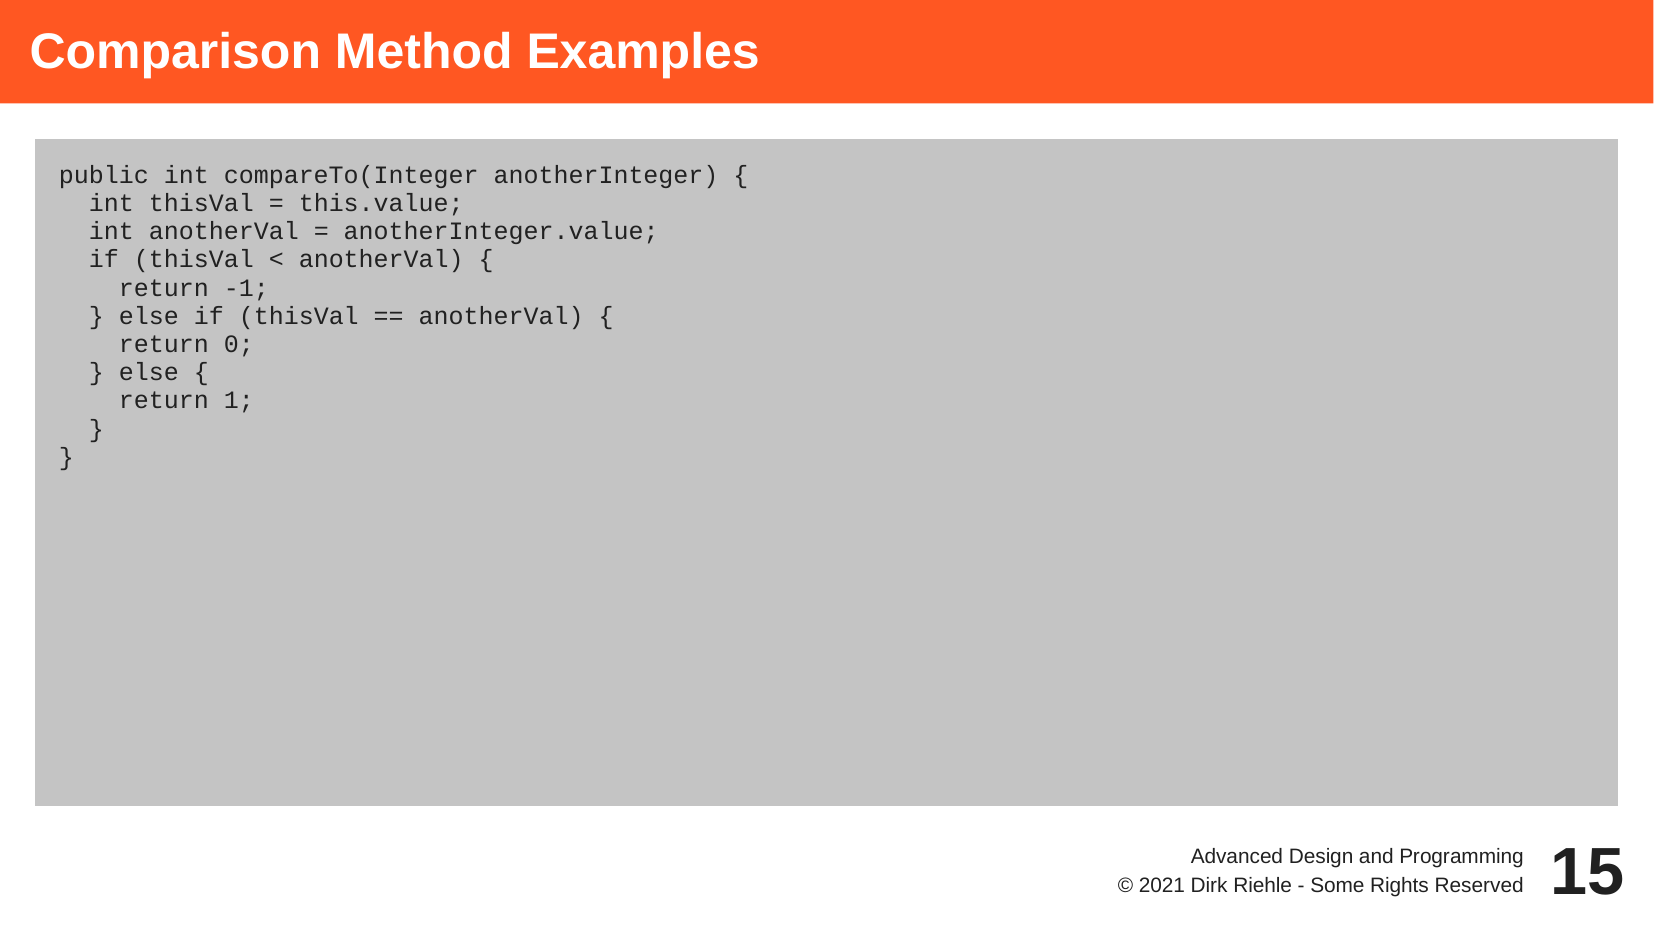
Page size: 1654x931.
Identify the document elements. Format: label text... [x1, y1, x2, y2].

title Comparison Method Examples [0, 0, 1654, 104]
list public int compareTo(Integer anotherInteger) { int thisVal = this.value; int anotherVal = anotherInteger.value; if (thisVal < anotherVal) { return -1; } else if (thisVal == anotherVal) { return 0; } else { return 1; } } [29, 132, 1625, 813]
